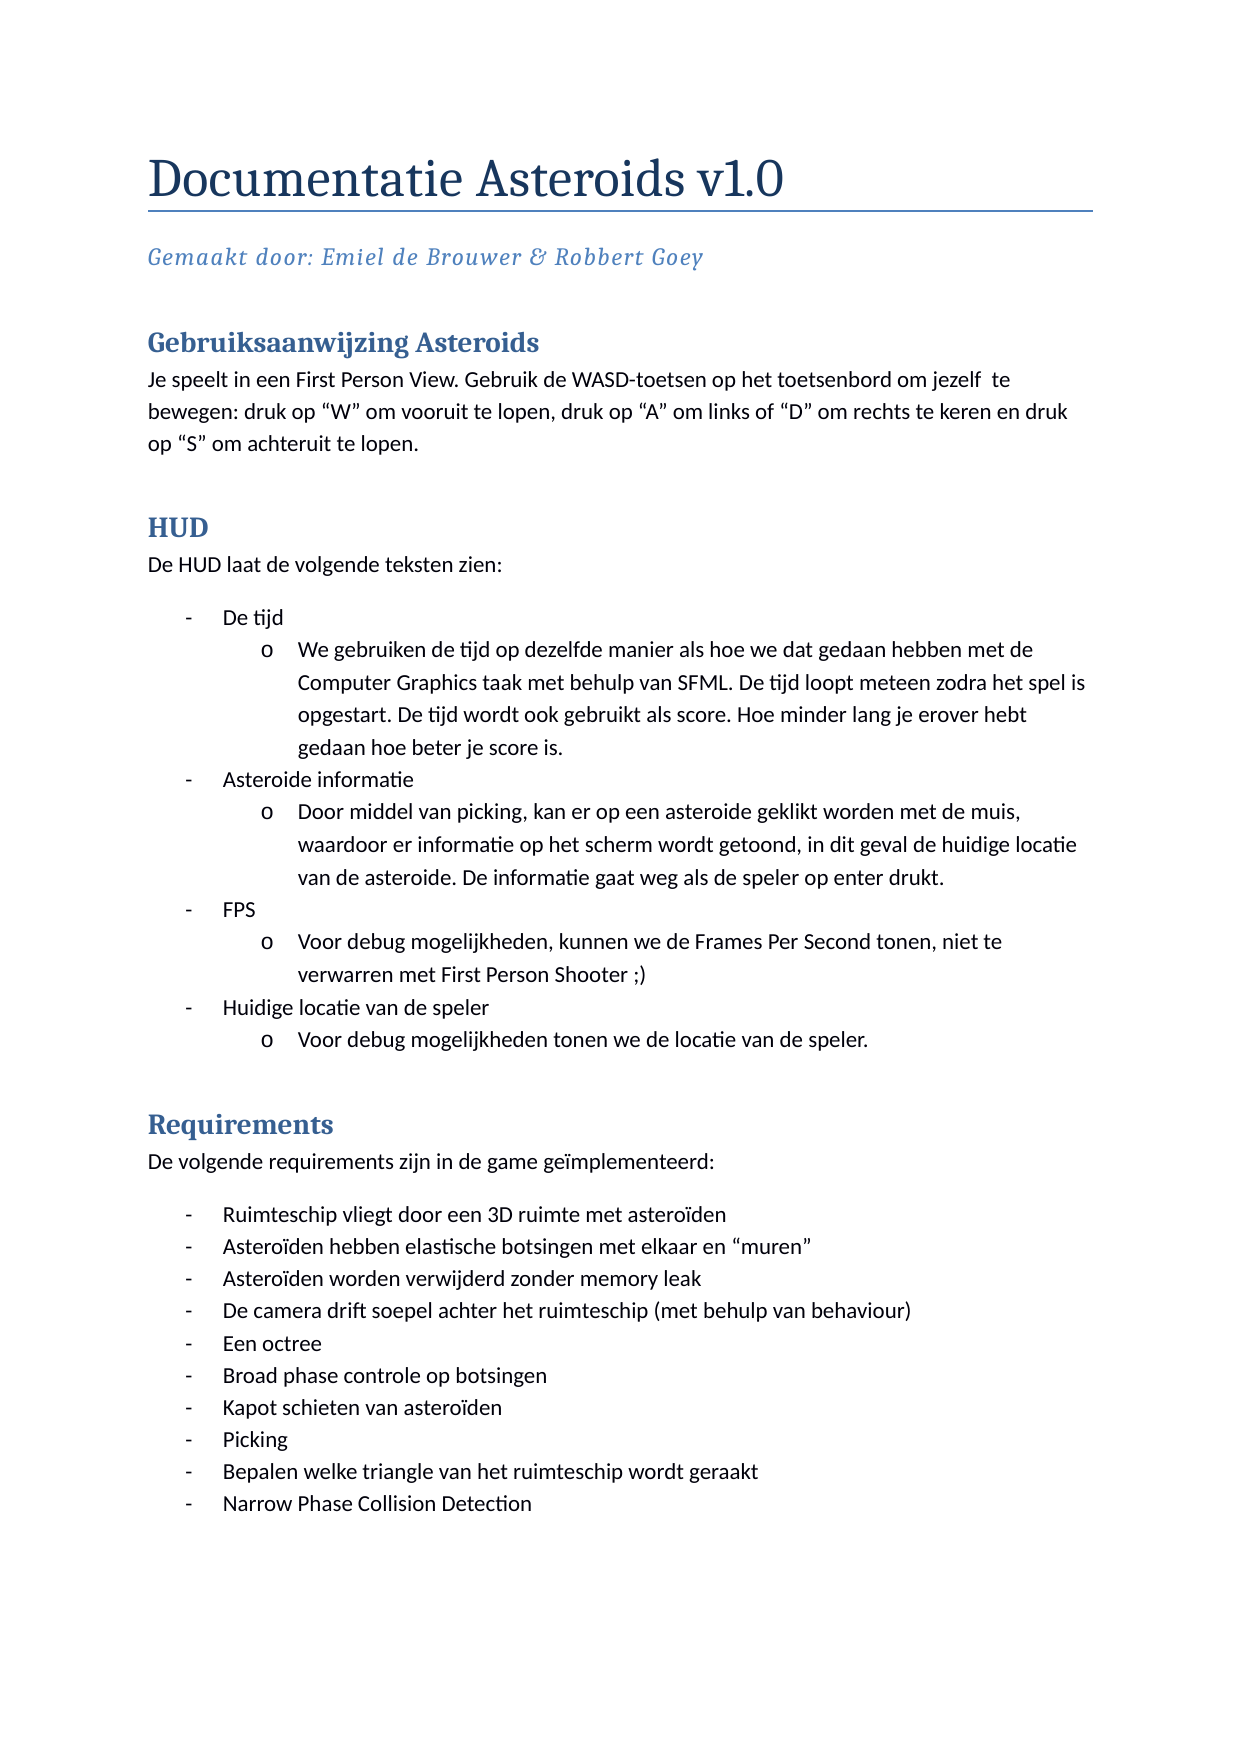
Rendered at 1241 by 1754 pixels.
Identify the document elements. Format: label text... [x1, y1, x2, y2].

text De HUD laat de volgende teksten zien: [148, 550, 1093, 578]
list Door middel van picking, kan er op een asteroide geklikt worden met de muis, waardoor er informatie op het scherm wordt getoond, in dit geval de huidige locatie van de asteroide. De informatie gaat weg als de speler op enter drukt. [260, 797, 1093, 891]
text De volgende requirements zijn in de game geïmplementeerd: [148, 1147, 1093, 1175]
list De tijd [185, 603, 1093, 631]
list Asteroïden worden verwijderd zonder memory leak [185, 1264, 1093, 1292]
list De camera drift soepel achter het ruimteschip (met behulp van behaviour) [185, 1296, 1093, 1324]
list Huidige locatie van de speler [185, 993, 1093, 1021]
list Broad phase controle op botsingen [185, 1361, 1093, 1389]
list Asteroïden hebben elastische botsingen met elkaar en “muren” [185, 1232, 1093, 1260]
list We gebruiken de tijd op dezelfde manier als hoe we dat gedaan hebben met de Computer Graphics taak met behulp van SFML. De tijd loopt meteen zodra het spel is opgestart. De tijd wordt ook gebruikt als score. Hoe minder lang je erover hebt gedaan hoe beter je score is. [260, 635, 1093, 761]
list Voor debug mogelijkheden, kunnen we de Frames Per Second tonen, niet te verwarren met First Person Shooter ;) [260, 927, 1093, 988]
subtitle HUD [148, 511, 1093, 545]
title Documentatie Asteroids v1.0 [148, 148, 1093, 210]
list Narrow Phase Collision Detection [185, 1489, 1093, 1518]
list FPS [185, 895, 1093, 923]
text Je speelt in een First Person View. Gebruik de WASD-toetsen op het toetsenbord om jezelf te bewegen: druk op “W” om vooruit te lopen, druk op “A” om links of “D” om rechts te keren en druk op “S” om achteruit te lopen. [148, 365, 1093, 457]
list Asteroide informatie [185, 765, 1093, 793]
subtitle Gebruiksaanwijzing Asteroids [148, 326, 1093, 360]
subtitle Requirements [148, 1108, 1093, 1142]
list Picking [185, 1425, 1093, 1453]
list Kapot schieten van asteroïden [185, 1393, 1093, 1421]
list Ruimteschip vliegt door een 3D ruimte met asteroïden [185, 1200, 1093, 1228]
list Voor debug mogelijkheden tonen we de locatie van de speler. [260, 1025, 1093, 1054]
list Een octree [185, 1329, 1093, 1357]
list Bepalen welke triangle van het ruimteschip wordt geraakt [185, 1457, 1093, 1485]
subtitle Gemaakt door: Emiel de Brouwer & Robbert Goey [148, 243, 1093, 272]
